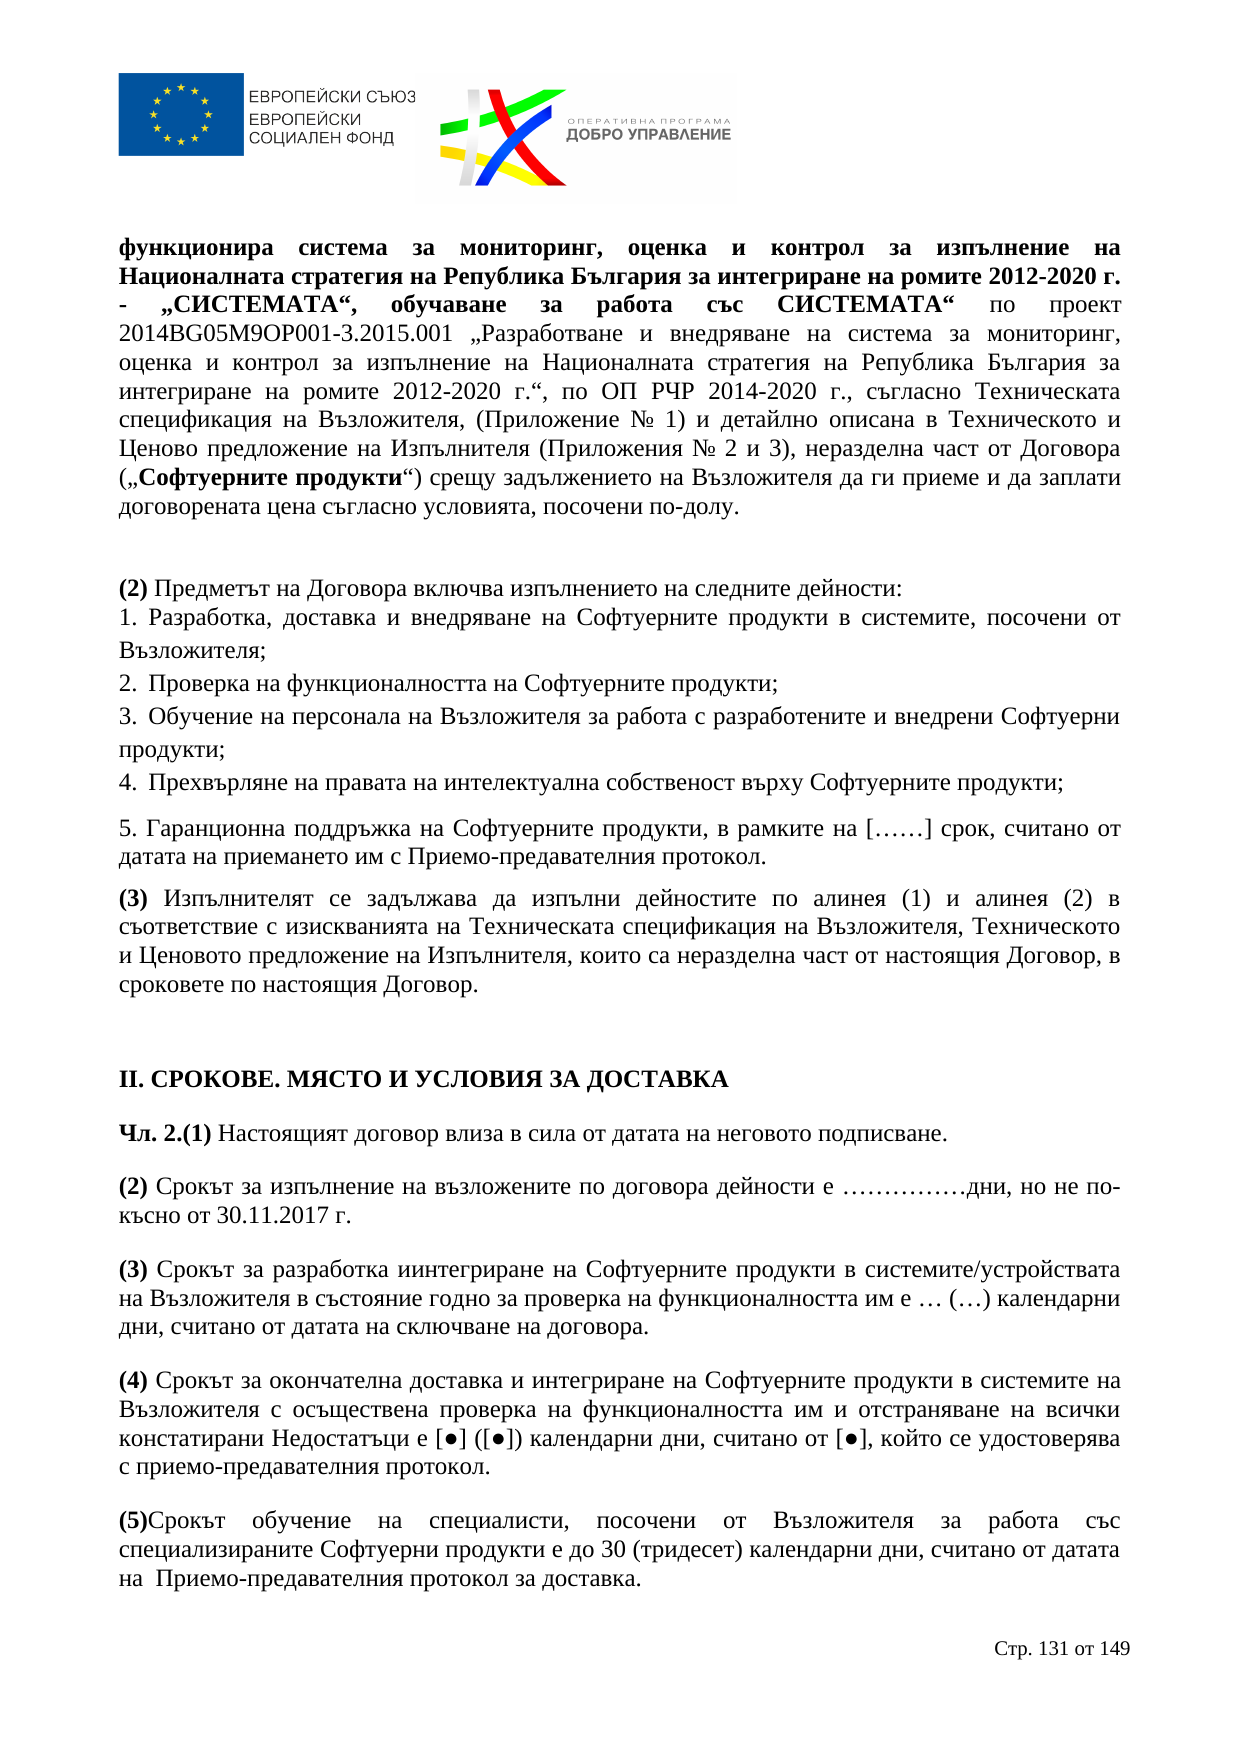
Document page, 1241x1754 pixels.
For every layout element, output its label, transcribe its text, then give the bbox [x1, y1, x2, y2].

list Обучение на персонала на Възложителя за работа с разработените и внедрени Софтуерни продукти; [118, 701, 1122, 763]
text (3) Изпълнителят се задължава да изпълни дейностите по алинея (1) и алинея (2) в съответствие с изискванията на Техническата спецификация на Възложителя, Техническото и Ценовото предложение на Изпълнителя, които са неразделна част от настоящия Договор, в сроковете по настоящия Договор. [118, 883, 1122, 998]
text (5)Срокът обучение на специалисти, посочени от Възложителя за работа със специализираните Софтуерни продукти е до 30 (тридесет) календарни дни, считано от датата на Приемо-предавателния протокол за доставка. [118, 1505, 1122, 1591]
text Чл. 2.(1) Настоящият договор влиза в сила от датата на неговото подписване. [118, 1118, 1122, 1146]
text ІI. СРОКОВЕ. МЯСТО И УСЛОВИЯ ЗА ДОСТАВКА [118, 1064, 1122, 1093]
text (2) Срокът за изпълнение на възложените по договора дейности е ……………дни, но не по-късно от 30.11.2017 г. [118, 1171, 1122, 1229]
text (2) Предметът на Договора включва изпълнението на следните дейности: [118, 573, 1122, 602]
text 5. Гаранционна поддръжка на Софтуерните продукти, в рамките на [……] срок, считано от датата на приемането им с Приемо-предавателния протокол. [118, 813, 1122, 870]
text (3) Срокът за разработка иинтегриране на Софтуерните продукти в системите/устройствата на Възложителя в състояние годно за проверка на функционалността им е … (…) календарни дни, считано от датата на сключване на договора. [118, 1254, 1122, 1340]
list Проверка на функционалността на Софтуерните продукти; [118, 668, 1122, 697]
text функционира система за мониторинг, оценка и контрол за изпълнение на Националната стратегия на Република България за интегриране на ромите 2012-2020 г. - „СИСТЕМАТА“, обучаване за работа със СИСТЕМАТА“ по проект 2014BG05M9OP001-3.2015.001 „Разработване и внедряване на система за мониторинг, оценка и контрол за изпълнение на Националната стратегия на Република България за интегриране на ромите 2012-2020 г.“, по ОП РЧР 2014-2020 г., съгласно Техническата спецификация на Възложителя, (Приложение № 1) и детайлно описана в Техническото и Ценово предложение на Изпълнителя (Приложения № 2 и 3), неразделна част от Договора („Софтуерните продукти“) срещу задължението на Възложителя да ги приеме и да заплати договорената цена съгласно условията, посочени по-долу. [118, 232, 1122, 519]
list Разработка, доставка и внедряване на Софтуерните продукти в системите, посочени от Възложителя; [118, 602, 1122, 664]
list Прехвърляне на правата на интелектуална собственост върху Софтуерните продукти; [118, 767, 1122, 796]
text (4) Срокът за окончателна доставка и интегриране на Софтуерните продукти в системите на Възложителя с осъществена проверка на функционалността им и отстраняване на всички констатирани Недостатъци е [●] ([●]) календарни дни, считано от [●], който се удостоверява с приемо-предавателния протокол. [118, 1365, 1122, 1480]
